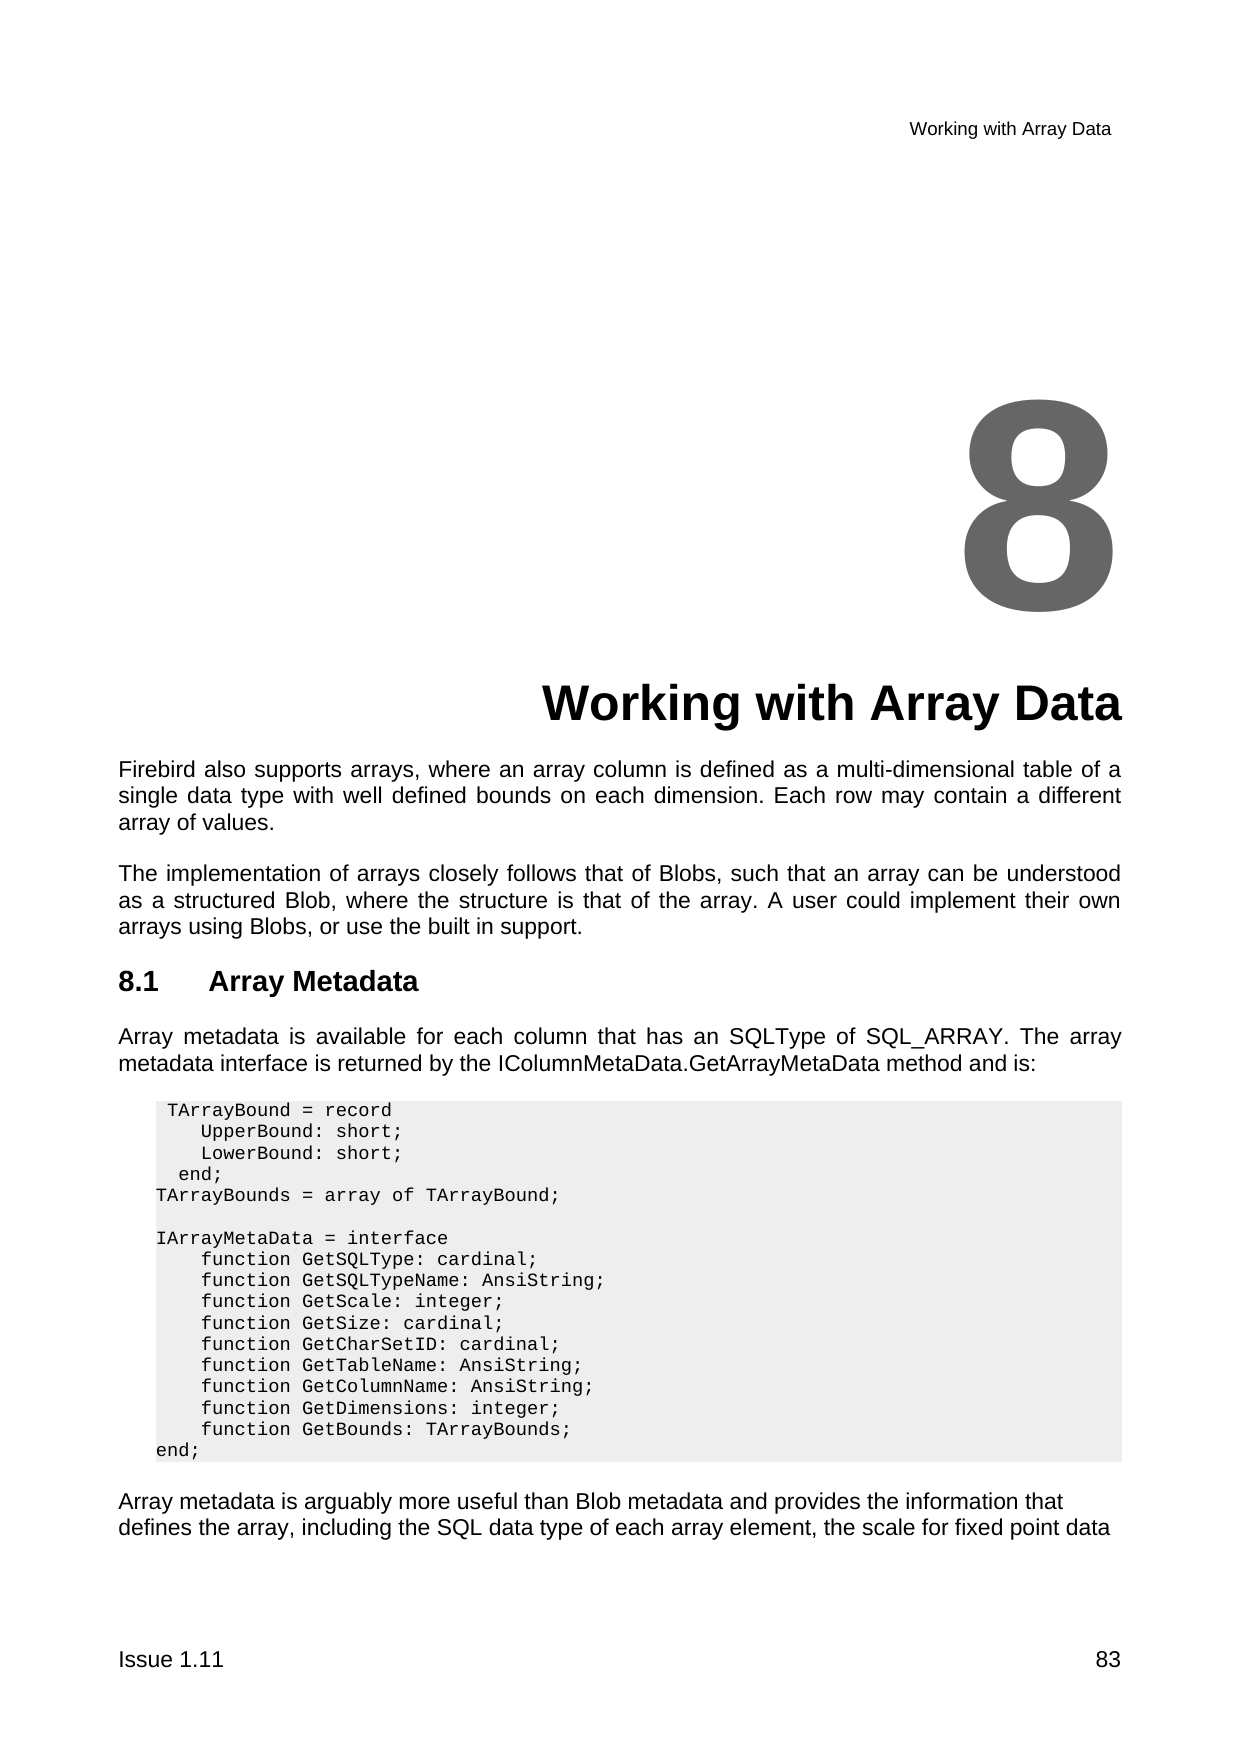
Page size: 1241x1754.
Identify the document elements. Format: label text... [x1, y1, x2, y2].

text TArrayBounds = array of TArrayBound; [156, 1186, 1122, 1207]
text end; [156, 1165, 1122, 1186]
text UpperBound: short; [156, 1122, 1122, 1143]
text function GetColumnName: AnsiString; [156, 1377, 1122, 1398]
text function GetBounds: TArrayBounds; [156, 1420, 1122, 1441]
text Firebird also supports arrays, where an array column is defined as a multi-dimensional table of a single data type with well defined bounds on each dimension. Each row may contain a different array of values. [118, 756, 1122, 835]
text LowerBound: short; [156, 1143, 1122, 1165]
text function GetCharSetID: cardinal; [156, 1335, 1122, 1356]
text function GetSize: cardinal; [156, 1313, 1122, 1335]
subtitle Working with Array Data [81, 328, 1122, 731]
text function GetSQLType: cardinal; [156, 1250, 1122, 1271]
text function GetDimensions: integer; [156, 1398, 1122, 1420]
text function GetTableName: AnsiString; [156, 1356, 1122, 1377]
text Array metadata is available for each column that has an SQLType of SQL_ARRAY. The array metadata interface is returned by the IColumnMetaData.GetArrayMetaData method and is: [118, 1023, 1122, 1076]
text end; [156, 1441, 1122, 1462]
text TArrayBound = record [156, 1101, 1122, 1122]
text function GetScale: integer; [156, 1292, 1122, 1313]
text The implementation of arrays closely follows that of Blobs, such that an array can be understood as a structured Blob, where the structure is that of the array. A user could implement their own arrays using Blobs, or use the built in support. [118, 860, 1122, 939]
text IArrayMetaData = interface [156, 1228, 1122, 1250]
text function GetSQLTypeName: AnsiString; [156, 1271, 1122, 1292]
text Array metadata is arguably more useful than Blob metadata and provides the information that defines the array, including the SQL data type of each array element, the scale for fixed point data [118, 1488, 1122, 1541]
subtitle Array Metadata [118, 964, 1122, 998]
